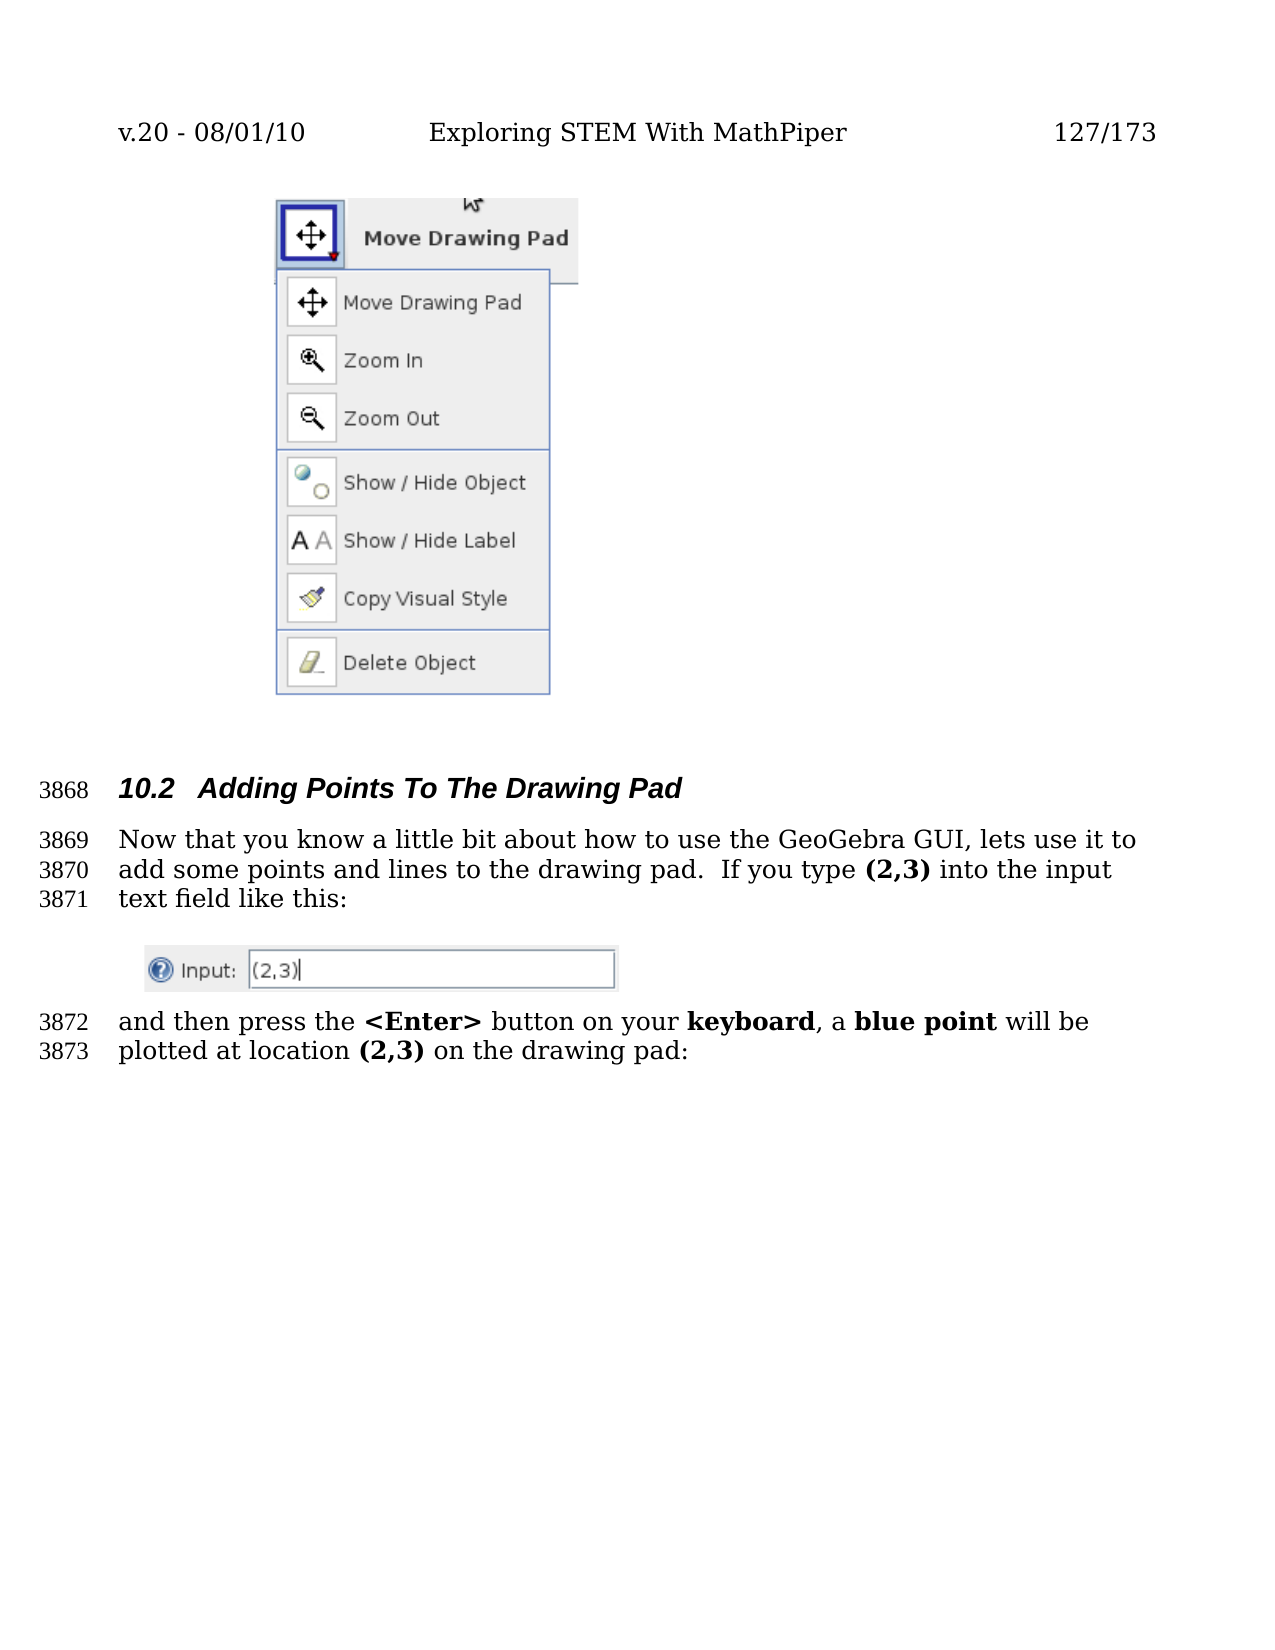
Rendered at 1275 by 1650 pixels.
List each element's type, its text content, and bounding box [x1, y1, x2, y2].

text Now that you know a little bit about how to use the GeoGebra GUI, lets use it to add some points and lines to the drawing pad. If you type (2,3) into the input text field like this: [118, 825, 1157, 913]
subtitle Adding Points To The Drawing Pad [118, 771, 1157, 804]
picture [273, 198, 579, 703]
picture [144, 945, 620, 992]
text and then press the <Enter> button on your keyboard, a blue point will be plotted at location (2,3) on the drawing pad: [118, 1007, 1157, 1066]
